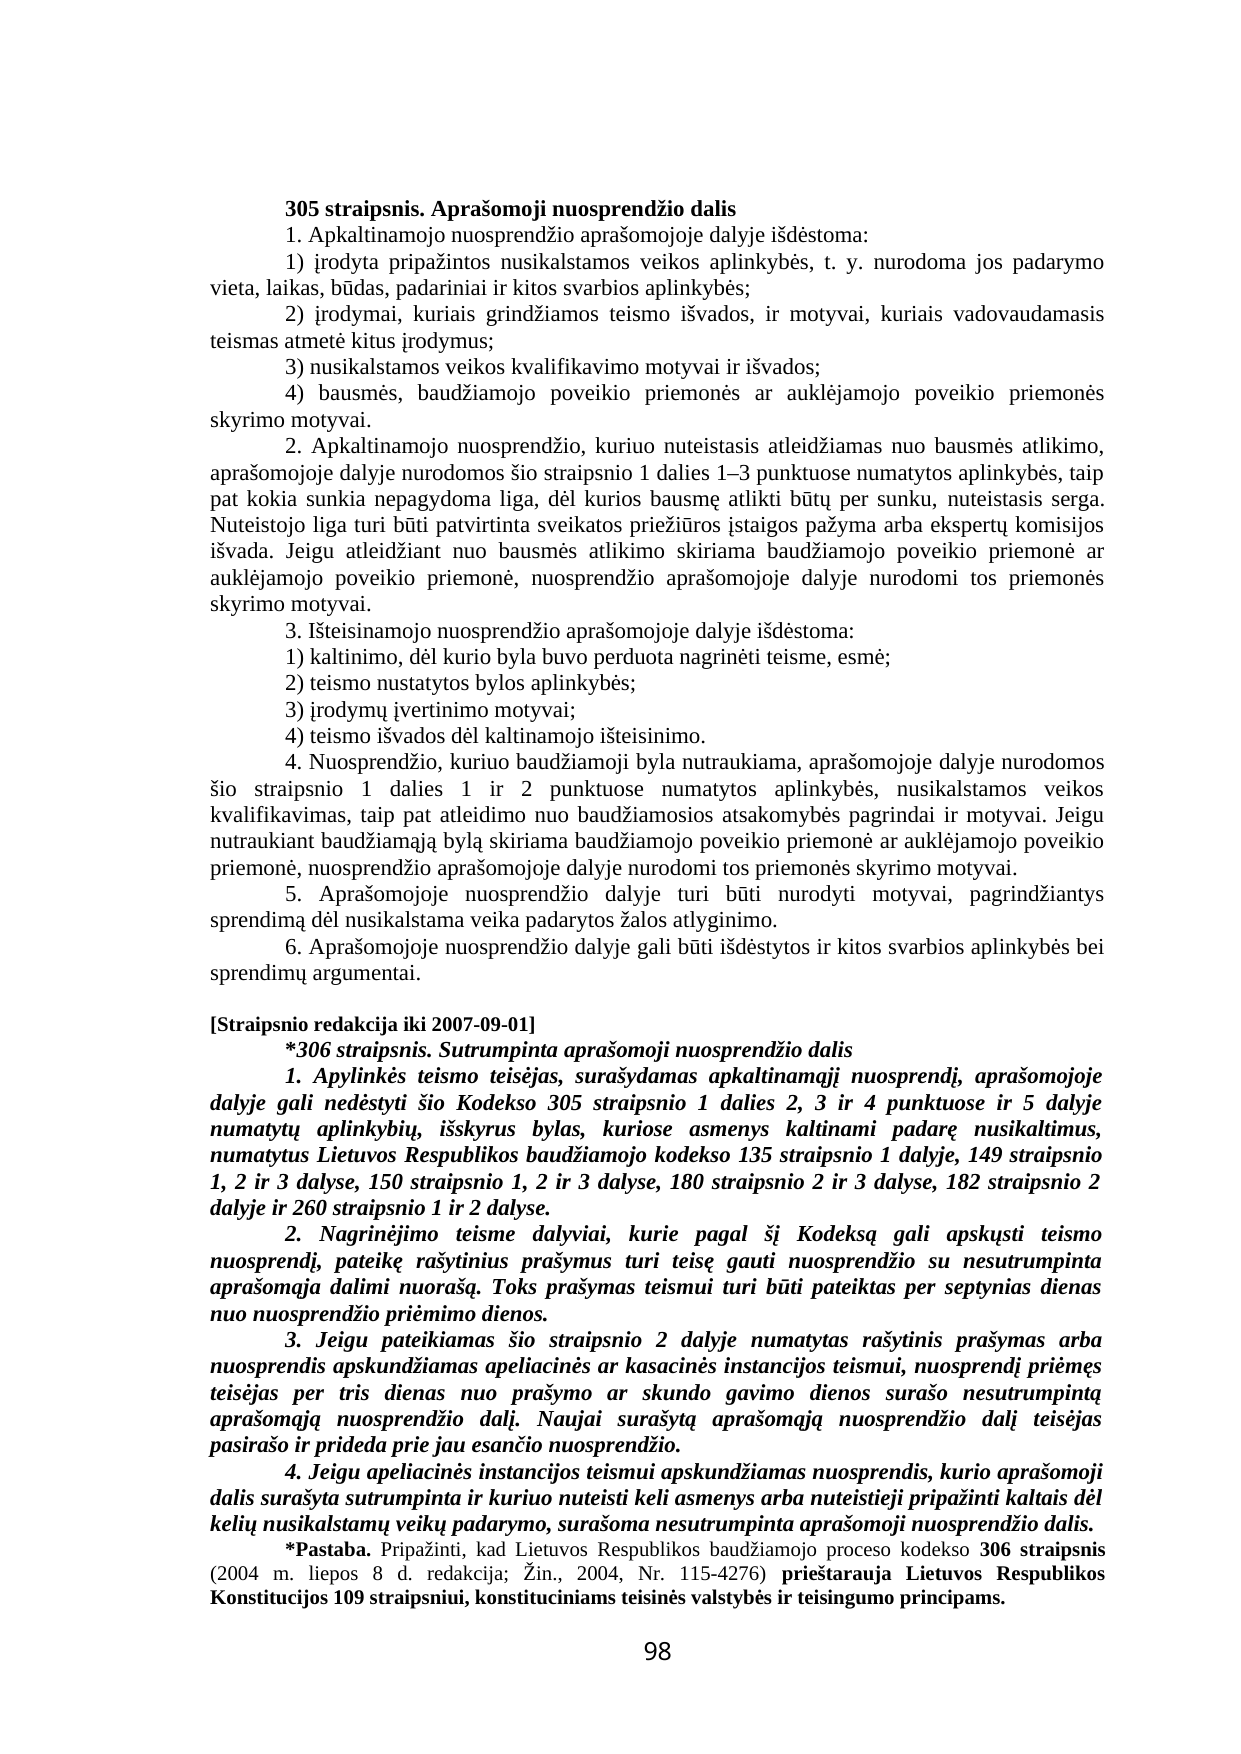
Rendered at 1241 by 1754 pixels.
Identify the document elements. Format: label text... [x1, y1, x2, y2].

text 2) teismo nustatytos bylos aplinkybės; [210, 669, 1106, 696]
text [Straipsnio redakcija iki 2007-09-01] [210, 1012, 1106, 1036]
text 2. Apkaltinamojo nuosprendžio, kuriuo nuteistasis atleidžiamas nuo bausmės atlikimo, aprašomojoje dalyje nurodomos šio straipsnio 1 dalies 1–3 punktuose numatytos aplinkybės, taip pat kokia sunkia nepagydoma liga, dėl kurios bausmę atlikti būtų per sunku, nuteistasis serga. Nuteistojo liga turi būti patvirtinta sveikatos priežiūros įstaigos pažyma arba ekspertų komisijos išvada. Jeigu atleidžiant nuo bausmės atlikimo skiriama baudžiamojo poveikio priemonė ar auklėjamojo poveikio priemonė, nuosprendžio aprašomojoje dalyje nurodomi tos priemonės skyrimo motyvai. [210, 432, 1106, 617]
text 3. Jeigu pateikiamas šio straipsnio 2 dalyje numatytas rašytinis prašymas arba nuosprendis apskundžiamas apeliacinės ar kasacinės instancijos teismui, nuosprendį priėmęs teisėjas per tris dienas nuo prašymo ar skundo gavimo dienos surašo nesutrumpintą aprašomąją nuosprendžio dalį. Naujai surašytą aprašomąją nuosprendžio dalį teisėjas pasirašo ir prideda prie jau esančio nuosprendžio. [210, 1326, 1106, 1458]
text 3) įrodymų įvertinimo motyvai; [210, 696, 1106, 722]
text 3) nusikalstamos veikos kvalifikavimo motyvai ir išvados; [210, 353, 1106, 379]
text 4) teismo išvados dėl kaltinamojo išteisinimo. [210, 722, 1106, 748]
text 4. Jeigu apeliacinės instancijos teismui apskundžiamas nuosprendis, kurio aprašomoji dalis surašyta sutrumpinta ir kuriuo nuteisti keli asmenys arba nuteistieji pripažinti kaltais dėl kelių nusikalstamų veikų padarymo, surašoma nesutrumpinta aprašomoji nuosprendžio dalis. [210, 1458, 1106, 1537]
text 3. Išteisinamojo nuosprendžio aprašomojoje dalyje išdėstoma: [210, 617, 1106, 643]
text 4) bausmės, baudžiamojo poveikio priemonės ar auklėjamojo poveikio priemonės skyrimo motyvai. [210, 379, 1106, 432]
text 4. Nuosprendžio, kuriuo baudžiamoji byla nutraukiama, aprašomojoje dalyje nurodomos šio straipsnio 1 dalies 1 ir 2 punktuose numatytos aplinkybės, nusikalstamos veikos kvalifikavimas, taip pat atleidimo nuo baudžiamosios atsakomybės pagrindai ir motyvai. Jeigu nutraukiant baudžiamąją bylą skiriama baudžiamojo poveikio priemonė ar auklėjamojo poveikio priemonė, nuosprendžio aprašomojoje dalyje nurodomi tos priemonės skyrimo motyvai. [210, 748, 1106, 880]
text 6. Aprašomojoje nuosprendžio dalyje gali būti išdėstytos ir kitos svarbios aplinkybės bei sprendimų argumentai. [210, 933, 1106, 986]
text 1. Apkaltinamojo nuosprendžio aprašomojoje dalyje išdėstoma: [210, 221, 1106, 248]
text 2. Nagrinėjimo teisme dalyviai, kurie pagal šį Kodeksą gali apskųsti teismo nuosprendį, pateikę rašytinius prašymus turi teisę gauti nuosprendžio su nesutrumpinta aprašomąja dalimi nuorašą. Toks prašymas teismui turi būti pateiktas per septynias dienas nuo nuosprendžio priėmimo dienos. [210, 1221, 1106, 1326]
text 1) įrodyta pripažintos nusikalstamos veikos aplinkybės, t. y. nurodoma jos padarymo vieta, laikas, būdas, padariniai ir kitos svarbios aplinkybės; [210, 248, 1106, 300]
text 2) įrodymai, kuriais grindžiamos teismo išvados, ir motyvai, kuriais vadovaudamasis teismas atmetė kitus įrodymus; [210, 300, 1106, 353]
text *306 straipsnis. Sutrumpinta aprašomoji nuosprendžio dalis [210, 1036, 1106, 1062]
text *Pastaba. Pripažinti, kad Lietuvos Respublikos baudžiamojo proceso kodekso 306 straipsnis (2004 m. liepos 8 d. redakcija; Žin., 2004, Nr. 115-4276) prieštarauja Lietuvos Respublikos Konstitucijos 109 straipsniui, konstituciniams teisinės valstybės ir teisingumo principams. [210, 1537, 1106, 1609]
text 305 straipsnis. Aprašomoji nuosprendžio dalis [210, 195, 1106, 221]
text 1. Apylinkės teismo teisėjas, surašydamas apkaltinamąjį nuosprendį, aprašomojoje dalyje gali nedėstyti šio Kodekso 305 straipsnio 1 dalies 2, 3 ir 4 punktuose ir 5 dalyje numatytų aplinkybių, išskyrus bylas, kuriose asmenys kaltinami padarę nusikaltimus, numatytus Lietuvos Respublikos baudžiamojo kodekso 135 straipsnio 1 dalyje, 149 straipsnio 1, 2 ir 3 dalyse, 150 straipsnio 1, 2 ir 3 dalyse, 180 straipsnio 2 ir 3 dalyse, 182 straipsnio 2 dalyje ir 260 straipsnio 1 ir 2 dalyse. [210, 1062, 1106, 1221]
text 5. Aprašomojoje nuosprendžio dalyje turi būti nurodyti motyvai, pagrindžiantys sprendimą dėl nusikalstama veika padarytos žalos atlyginimo. [210, 880, 1106, 933]
text 1) kaltinimo, dėl kurio byla buvo perduota nagrinėti teisme, esmė; [210, 643, 1106, 669]
